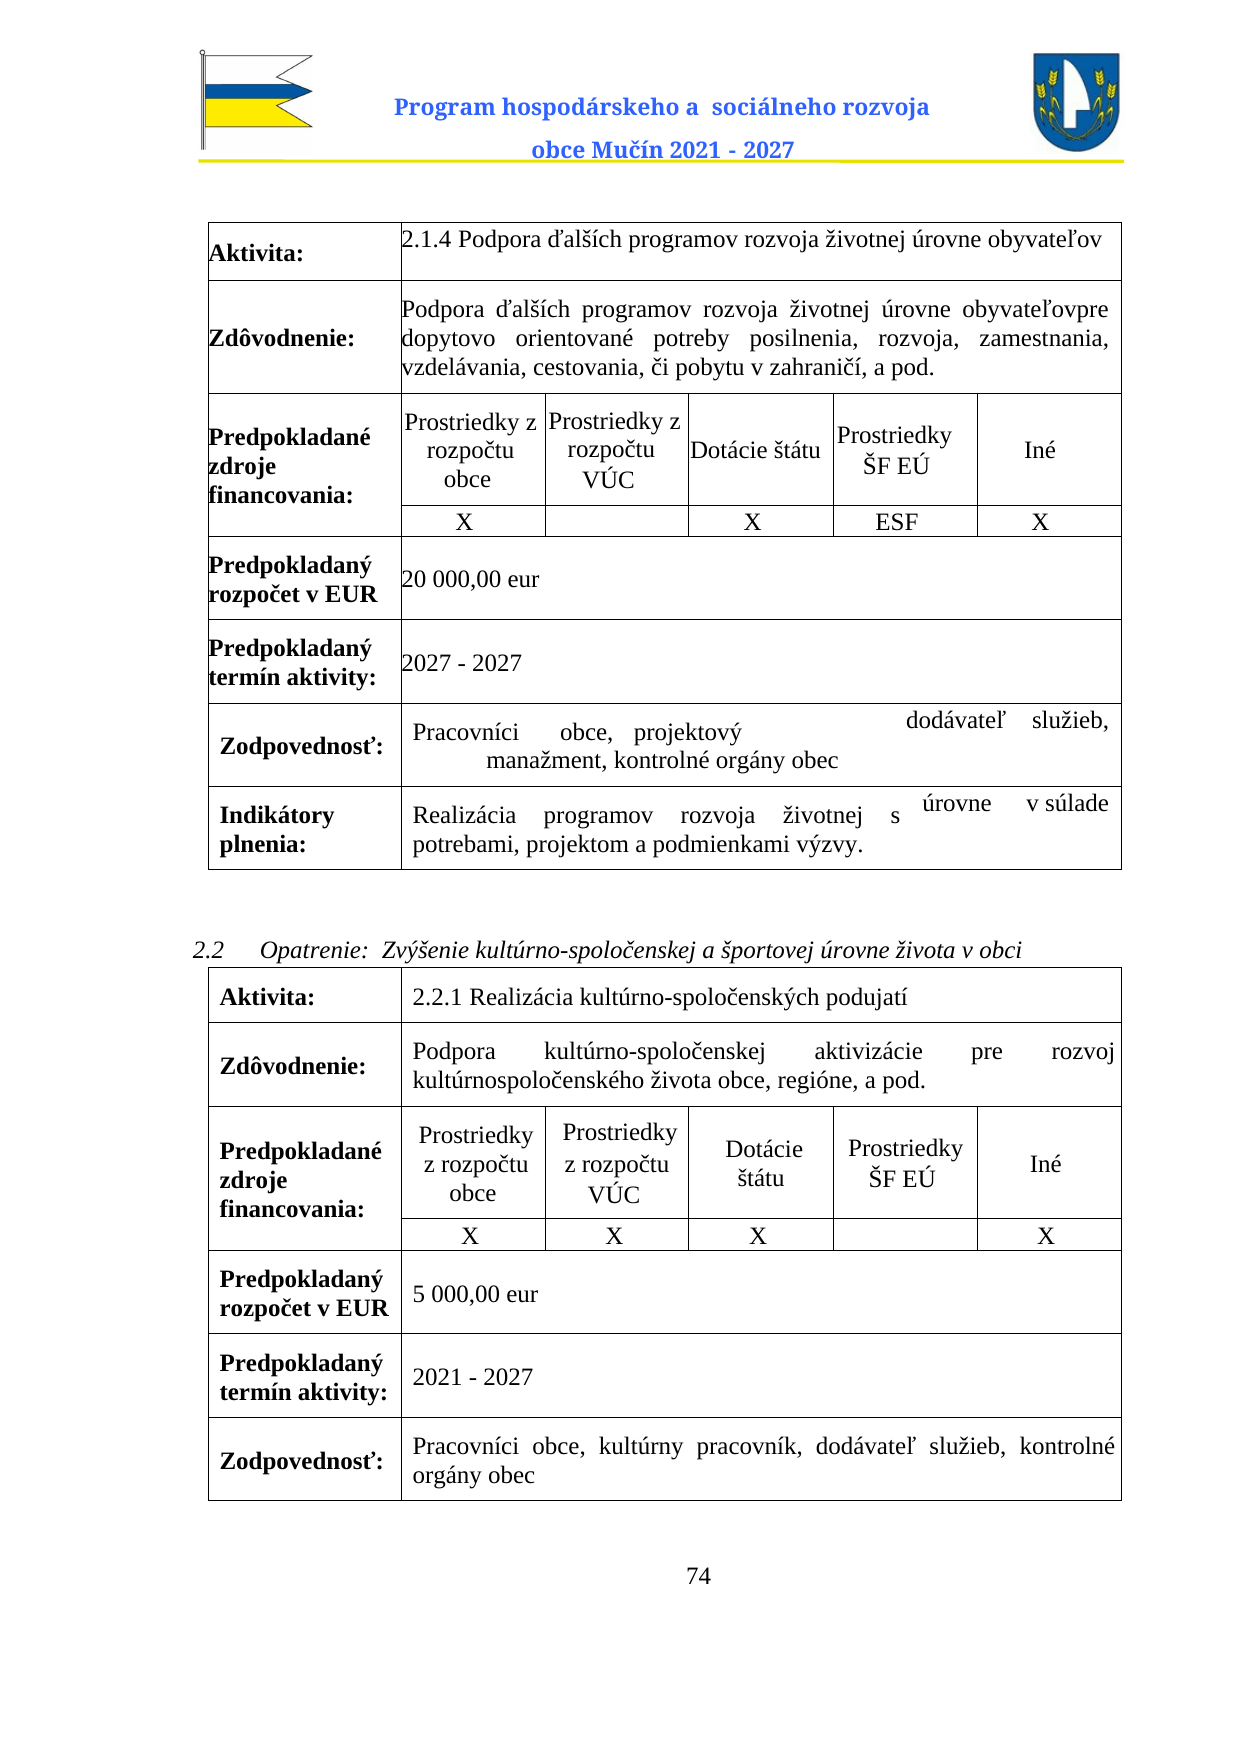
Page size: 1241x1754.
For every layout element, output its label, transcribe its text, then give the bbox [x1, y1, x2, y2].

table_cell služieb, [1025, 704, 1121, 786]
table_cell X [689, 506, 833, 536]
table_cell Podpora kultúrno-spoločenskej aktivizácie pre rozvoj kultúrnospoločenského života obce, regióne, a pod. [402, 1023, 1121, 1106]
table_cell Zodpovednosť: [209, 704, 401, 786]
table_cell Prostriedky z rozpočtu obce [402, 1107, 545, 1218]
table_cell Prostriedky z rozpočtu obce [402, 394, 545, 504]
table_cell X [546, 1219, 688, 1250]
table_cell Iné [978, 394, 1121, 504]
table_cell dodávateľ [906, 704, 1025, 786]
table_cell X [689, 1219, 833, 1250]
table_cell úrovne [906, 787, 1025, 869]
table_cell Prostriedky z rozpočtu VÚC [546, 1107, 688, 1218]
table_cell Zdôvodnenie: [209, 1023, 401, 1106]
table_cell [834, 1219, 977, 1250]
table_cell Dotácie štátu [689, 394, 833, 504]
table_cell Dotácie štátu [689, 1107, 833, 1218]
table_cell Predpokladaný rozpočet v EUR [209, 1251, 401, 1333]
table_header 2.1.4 Podpora ďalších programov rozvoja životnej úrovne obyvateľov [402, 223, 1121, 280]
table_cell 2027 - 2027 [402, 620, 1121, 703]
table_cell Indikátory plnenia: [209, 787, 401, 869]
table_cell v súlade [1025, 787, 1121, 869]
table_cell Predpokladané zdroje financovania: [209, 1107, 401, 1250]
table_cell Predpokladané zdroje financovania: [209, 394, 401, 536]
table_cell X [402, 1219, 545, 1250]
table_cell X [402, 506, 545, 536]
table_cell Pracovníci obce, projektový manažment, kontrolné orgány obec [402, 704, 906, 786]
table_cell Zodpovednosť: [209, 1418, 401, 1500]
table_cell Zdôvodnenie: [209, 281, 401, 392]
table_cell Predpokladaný rozpočet v EUR [209, 537, 401, 619]
table_cell 20 000,00 eur [402, 537, 1121, 619]
table_cell [546, 506, 688, 536]
table_header Aktivita: [209, 968, 401, 1022]
table_cell ESF [834, 506, 977, 536]
table_cell Prostriedky ŠF EÚ [834, 394, 977, 504]
table_cell Realizácia programov rozvoja životnej s potrebami, projektom a podmienkami výzvy. [402, 787, 906, 869]
table_cell Iné [978, 1107, 1121, 1218]
table_cell Predpokladaný termín aktivity: [209, 620, 401, 703]
table_header Aktivita: [209, 223, 401, 280]
table_cell Prostriedky ŠF EÚ [834, 1107, 977, 1218]
table_cell Podpora ďalších programov rozvoja životnej úrovne obyvateľovpre dopytovo orientované potreby posilnenia, rozvoja, zamestnania, vzdelávania, cestovania, či pobytu v zahraničí, a pod. [402, 281, 1121, 392]
table_cell X [978, 506, 1121, 536]
table_cell X [978, 1219, 1121, 1250]
table_cell 5 000,00 eur [402, 1251, 1121, 1333]
table_cell 2021 - 2027 [402, 1334, 1121, 1417]
table_cell Pracovníci obce, kultúrny pracovník, dodávateľ služieb, kontrolné orgány obec [402, 1418, 1121, 1500]
table_cell Predpokladaný termín aktivity: [209, 1334, 401, 1417]
text 2.2 Opatrenie: Zvýšenie kultúrno-spoločenskej a športovej úrovne života v obci [193, 935, 1123, 964]
table_cell Prostriedky z rozpočtu VÚC [546, 394, 688, 504]
table_header 2.2.1 Realizácia kultúrno-spoločenských podujatí [402, 968, 1121, 1022]
